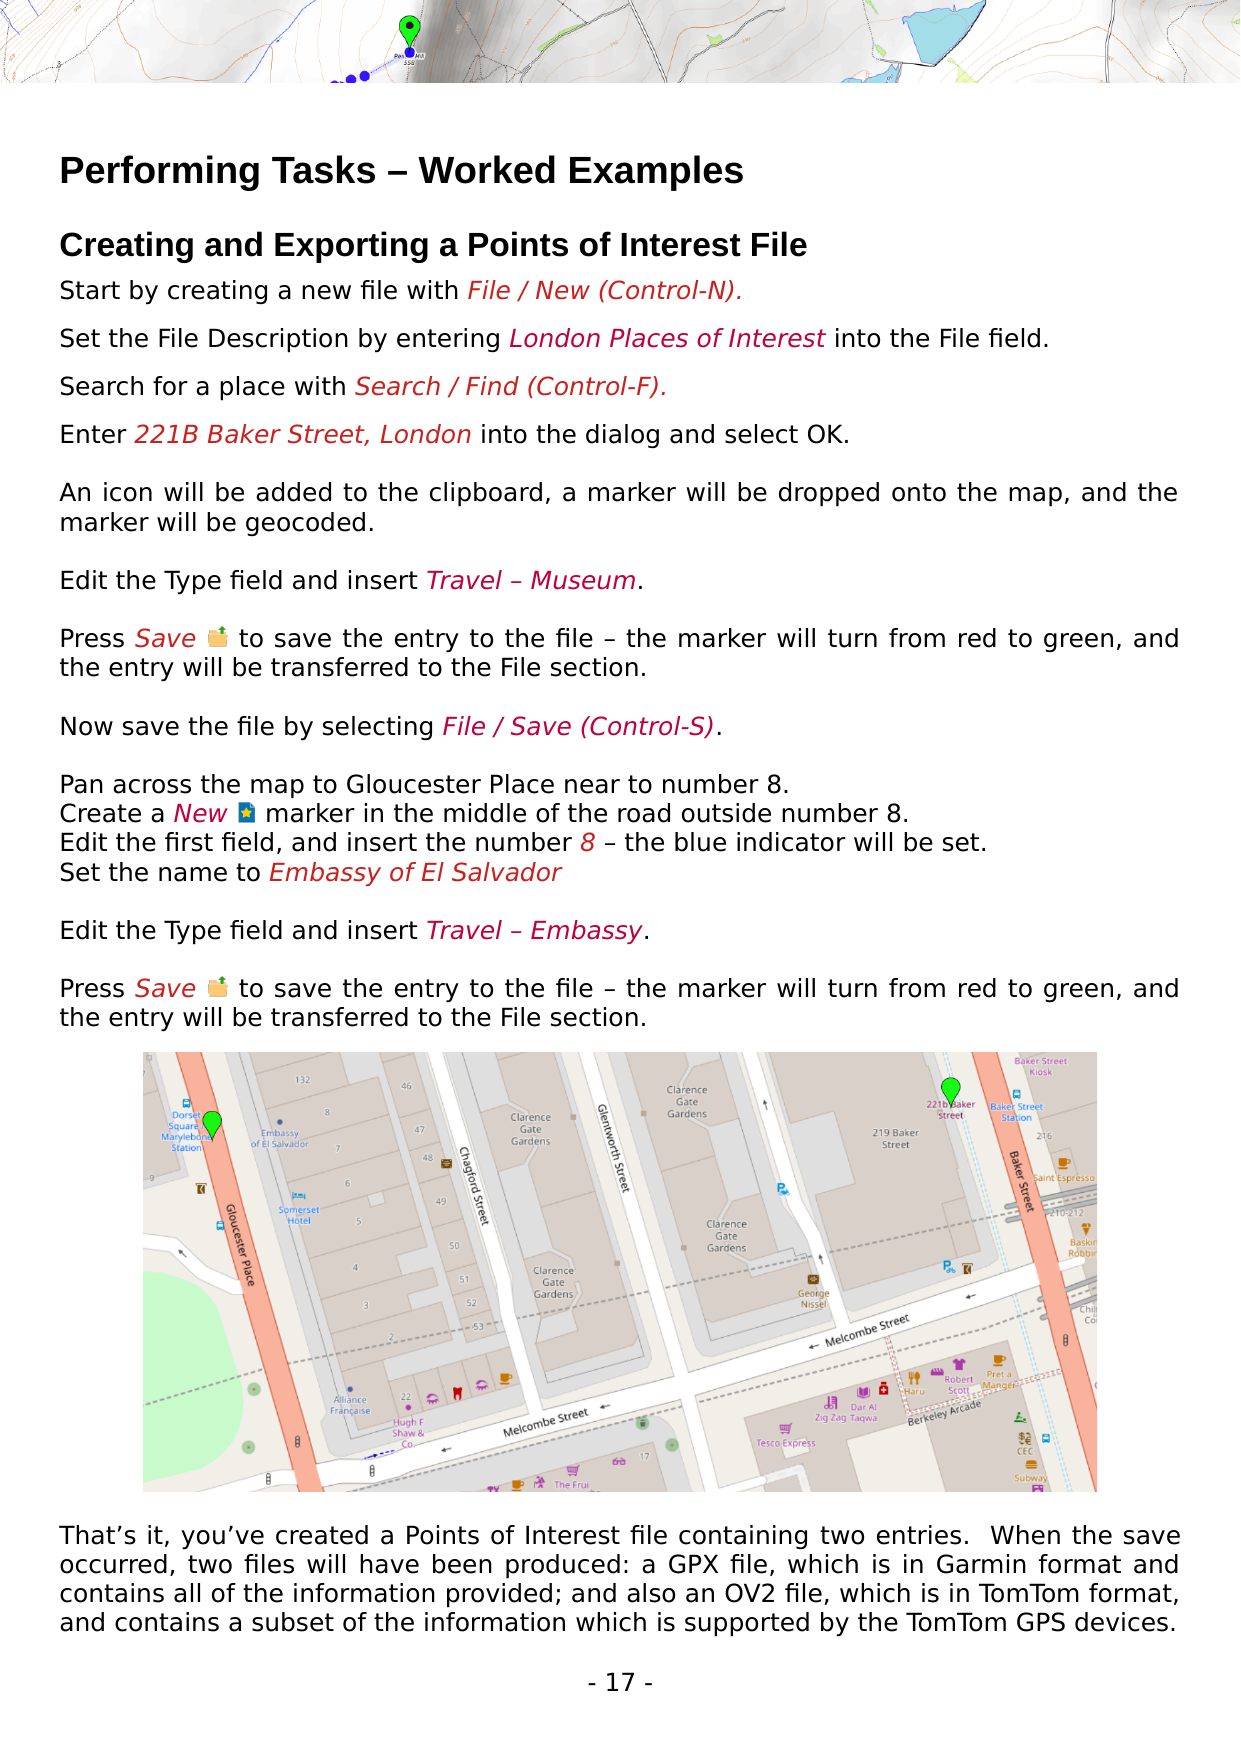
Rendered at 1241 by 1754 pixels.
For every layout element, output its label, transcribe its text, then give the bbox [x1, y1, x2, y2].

subtitle Press Save to save the entry to the file – the marker will turn from red to green, and the entry will be transferred to the File section. [59, 974, 1181, 1033]
subtitle Performing Tasks – Worked Examples [59, 148, 1181, 191]
subtitle Edit the Type field and insert Travel – Museum. [59, 566, 1181, 595]
subtitle Pan across the map to Gloucester Place near to number 8. [59, 770, 1181, 799]
subtitle Edit the Type field and insert Travel – Embassy. [59, 916, 1181, 945]
subtitle Now save the file by selecting File / Save (Control-S). [59, 712, 1181, 741]
subtitle That’s it, you’ve created a Points of Interest file containing two entries. When the save occurred, two files will have been produced: a GPX file, which is in Garmin format and contains all of the information provided; and also an OV2 file, which is in TomTom format, and contains a subset of the information which is supported by the TomTom GPS devices. [59, 1521, 1181, 1638]
subtitle An icon will be added to the clipboard, a marker will be dropped onto the map, and the marker will be geocoded. [59, 479, 1181, 537]
subtitle Create a New marker in the middle of the road outside number 8. [59, 799, 1181, 829]
text Set the File Description by entering London Places of Interest into the File field. [59, 324, 1181, 353]
picture [143, 1052, 1098, 1492]
subtitle Set the name to Embassy of El Salvador [59, 858, 1181, 887]
text Search for a place with Search / Find (Control-F). [59, 372, 1181, 401]
subtitle Enter 221B Baker Street, London into the dialog and select OK. [59, 420, 1181, 449]
subtitle Creating and Exporting a Points of Interest File [59, 225, 1181, 263]
picture [0, 0, 1241, 83]
picture [206, 975, 229, 998]
picture [206, 625, 229, 648]
subtitle Press Save to save the entry to the file – the marker will turn from red to green, and the entry will be transferred to the File section. [59, 624, 1181, 683]
subtitle Edit the first field, and insert the number 8 – the blue indicator will be set. [59, 829, 1181, 858]
picture [235, 801, 258, 823]
text Start by creating a new file with File / New (Control-N). [59, 276, 1181, 305]
